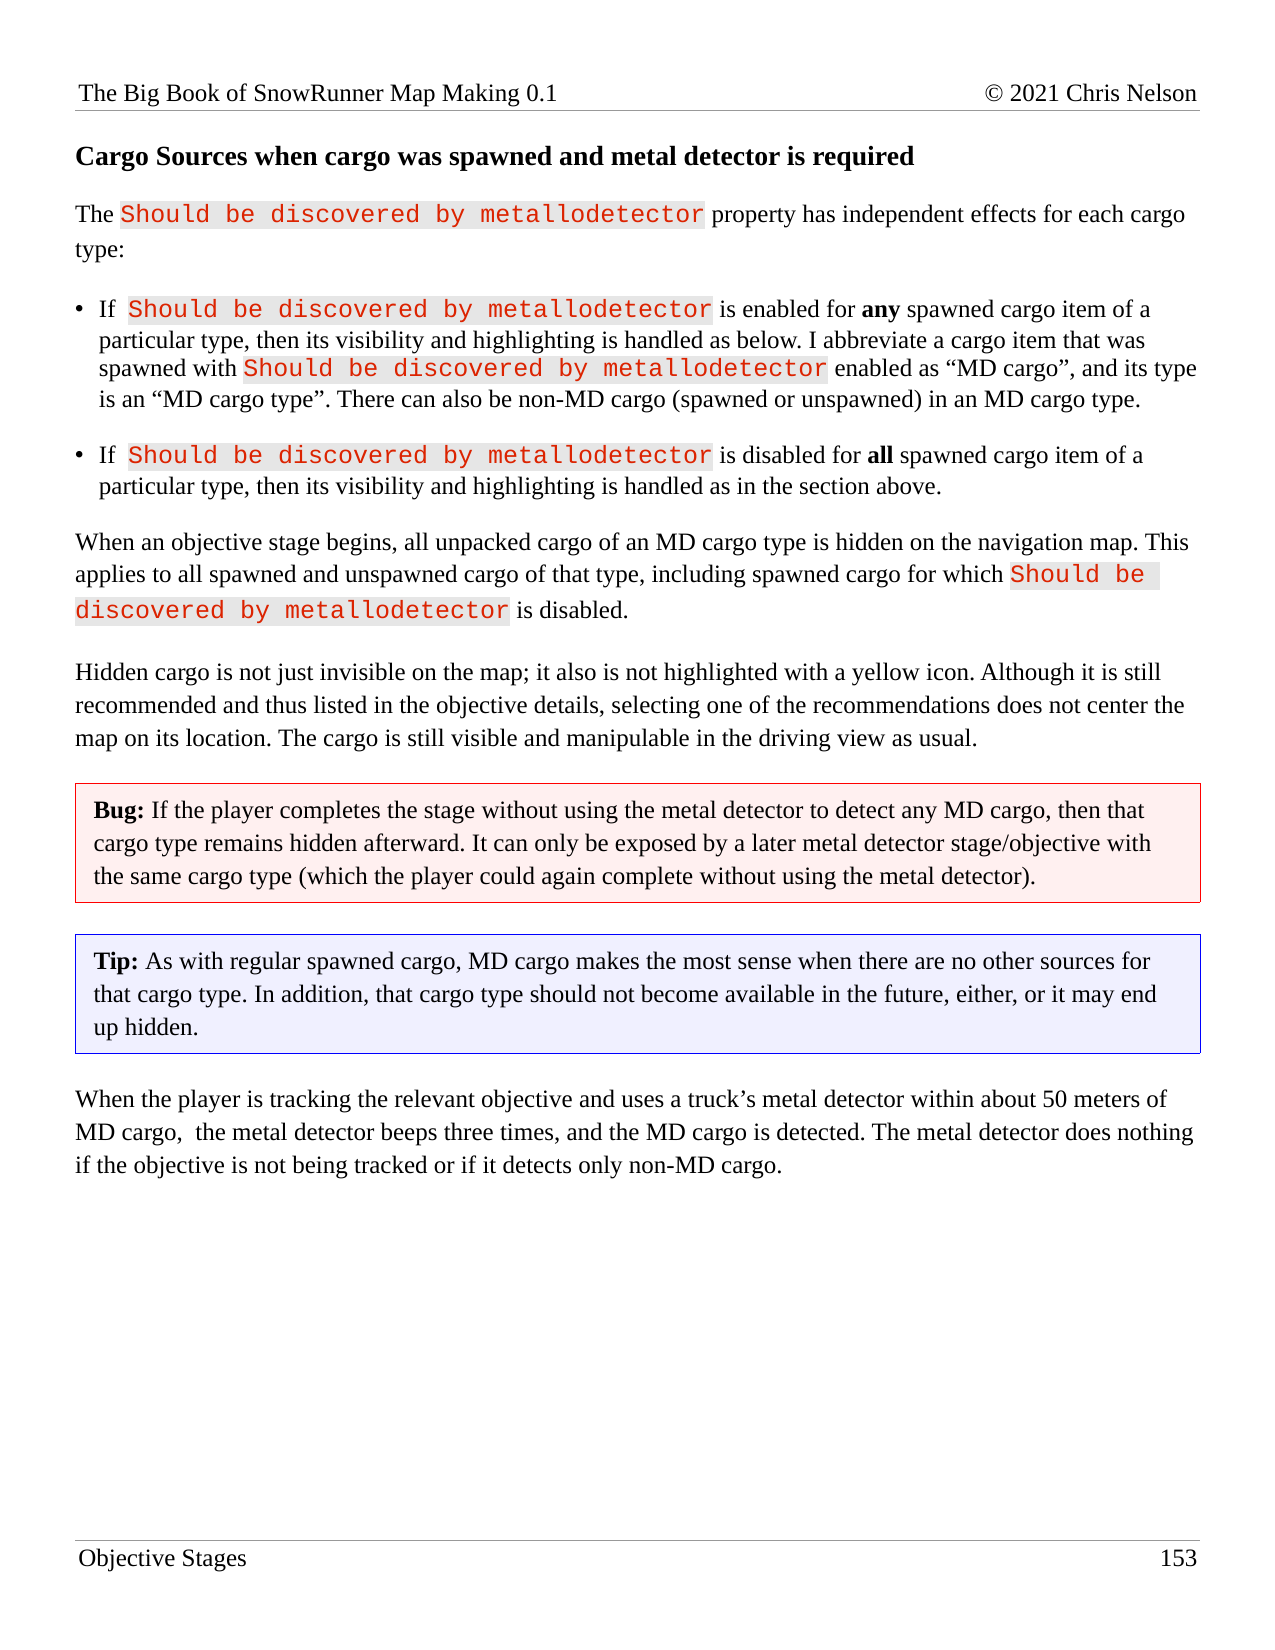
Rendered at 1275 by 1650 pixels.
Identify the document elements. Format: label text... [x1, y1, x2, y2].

list If Should be discovered by metallodetector is disabled for all spawned cargo item of a particular type, then its visibility and highlighting is handled as in the section above. [75, 440, 1200, 499]
text The Should be discovered by metallodetector property has independent effects for each cargo type: [75, 199, 1200, 263]
list As with regular spawned cargo, MD cargo makes the most sense when there are no other sources for that cargo type. In addition, that cargo type should not become available in the future, either, or it may end up hidden. [76, 935, 1200, 1053]
list If the player completes the stage without using the metal detector to detect any MD cargo, then that cargo type remains hidden afterward. It can only be exposed by a later metal detector stage/objective with the same cargo type (which the player could again complete without using the metal detector). [76, 784, 1200, 902]
subtitle Cargo Sources when cargo was spawned and metal detector is required [75, 140, 1200, 172]
text Hidden cargo is not just invisible on the map; it also is not highlighted with a yellow icon. Although it is still recommended and thus listed in the objective details, selecting one of the recommendations does not center the map on its location. The cargo is still visible and manipulable in the driving view as usual. [75, 657, 1200, 752]
text When an objective stage begins, all unpacked cargo of an MD cargo type is hidden on the navigation map. This applies to all spawned and unspawned cargo of that type, including spawned cargo for which Should be discovered by metallodetector is disabled. [75, 527, 1200, 626]
list If Should be discovered by metallodetector is enabled for any spawned cargo item of a particular type, then its visibility and highlighting is handled as below. I abbreviate a cargo item that was spawned with Should be discovered by metallodetector enabled as “MD cargo”, and its type is an “MD cargo type”. There can also be non-MD cargo (spawned or unspawned) in an MD cargo type. [75, 294, 1200, 413]
text When the player is tracking the relevant objective and uses a truck’s metal detector within about 50 meters of MD cargo, the metal detector beeps three times, and the MD cargo is detected. The metal detector does nothing if the objective is not being tracked or if it detects only non-MD cargo. [75, 1084, 1200, 1179]
